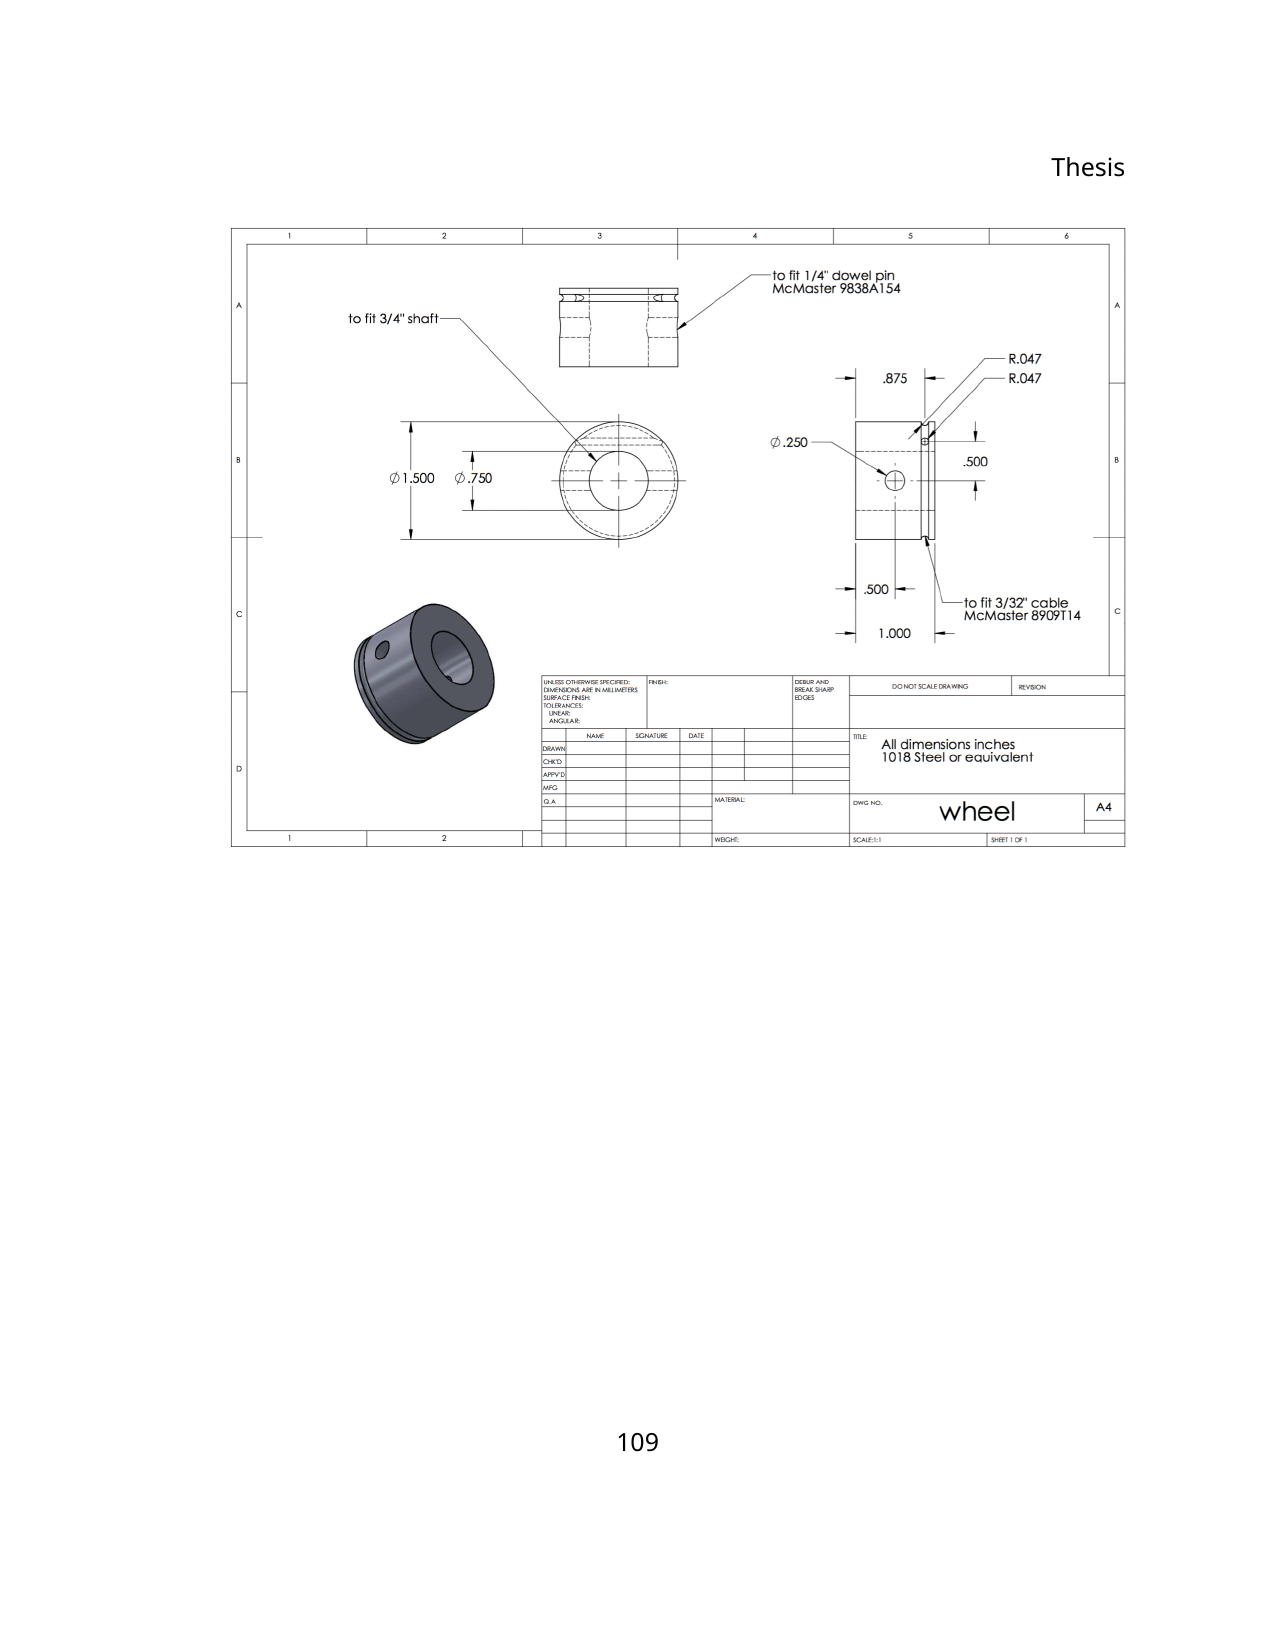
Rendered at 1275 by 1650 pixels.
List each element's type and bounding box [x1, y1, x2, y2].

picture [225, 225, 1129, 852]
